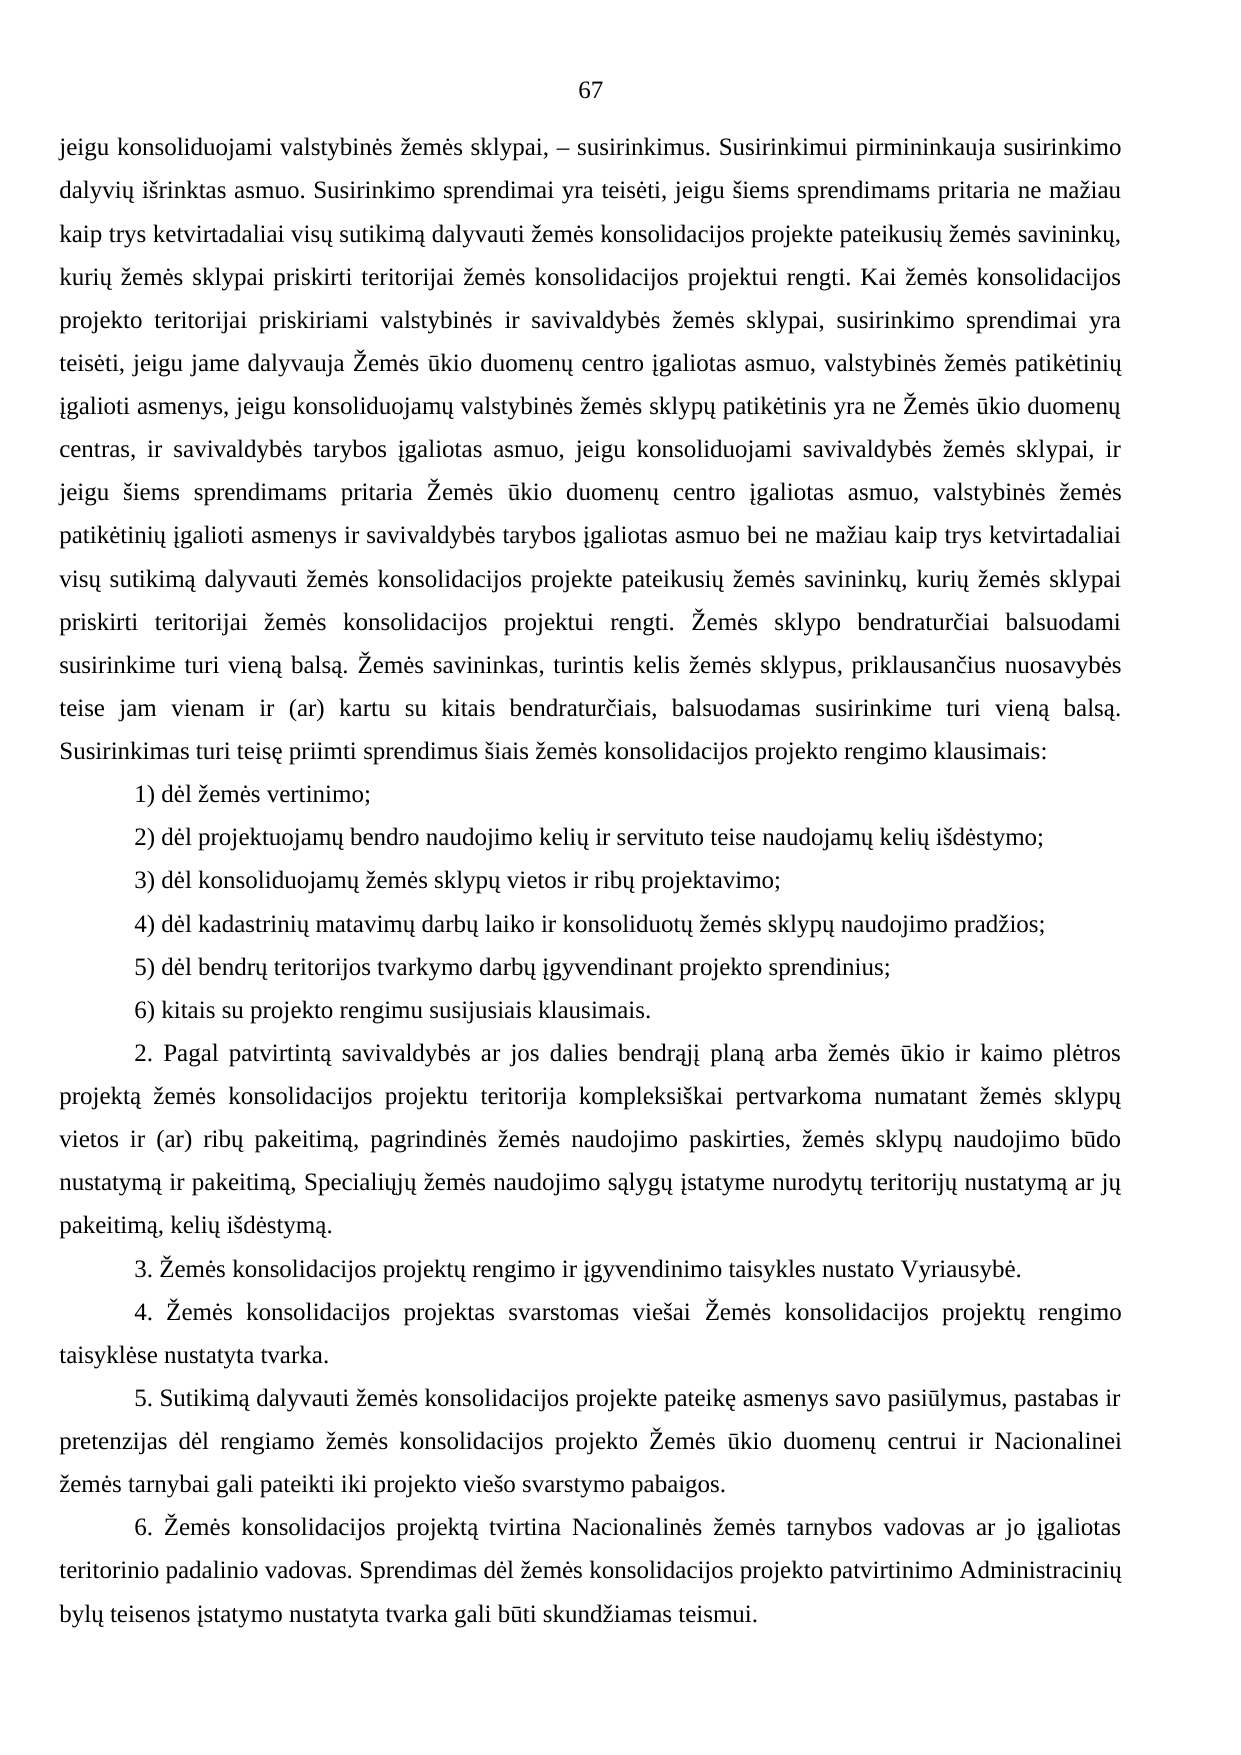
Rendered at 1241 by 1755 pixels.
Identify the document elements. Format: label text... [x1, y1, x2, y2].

text 2) dėl projektuojamų bendro naudojimo kelių ir servituto teise naudojamų kelių išdėstymo; [59, 822, 1122, 851]
text 6) kitais su projekto rengimu susijusiais klausimais. [59, 995, 1122, 1024]
text jeigu konsoliduojami valstybinės žemės sklypai, – susirinkimus. Susirinkimui pirmininkauja susirinkimo dalyvių išrinktas asmuo. Susirinkimo sprendimai yra teisėti, jeigu šiems sprendimams pritaria ne mažiau kaip trys ketvirtadaliai visų sutikimą dalyvauti žemės konsolidacijos projekte pateikusių žemės savininkų, kurių žemės sklypai priskirti teritorijai žemės konsolidacijos projektui rengti. Kai žemės konsolidacijos projekto teritorijai priskiriami valstybinės ir savivaldybės žemės sklypai, susirinkimo sprendimai yra teisėti, jeigu jame dalyvauja Žemės ūkio duomenų centro įgaliotas asmuo, valstybinės žemės patikėtinių įgalioti asmenys, jeigu konsoliduojamų valstybinės žemės sklypų patikėtinis yra ne Žemės ūkio duomenų centras, ir savivaldybės tarybos įgaliotas asmuo, jeigu konsoliduojami savivaldybės žemės sklypai, ir jeigu šiems sprendimams pritaria Žemės ūkio duomenų centro įgaliotas asmuo, valstybinės žemės patikėtinių įgalioti asmenys ir savivaldybės tarybos įgaliotas asmuo bei ne mažiau kaip trys ketvirtadaliai visų sutikimą dalyvauti žemės konsolidacijos projekte pateikusių žemės savininkų, kurių žemės sklypai priskirti teritorijai žemės konsolidacijos projektui rengti. Žemės sklypo bendraturčiai balsuodami susirinkime turi vieną balsą. Žemės savininkas, turintis kelis žemės sklypus, priklausančius nuosavybės teise jam vienam ir (ar) kartu su kitais bendraturčiais, balsuodamas susirinkime turi vieną balsą. Susirinkimas turi teisę priimti sprendimus šiais žemės konsolidacijos projekto rengimo klausimais: [59, 132, 1122, 765]
text 4. Žemės konsolidacijos projektas svarstomas viešai Žemės konsolidacijos projektų rengimo taisyklėse nustatyta tvarka. [59, 1297, 1122, 1369]
text 4) dėl kadastrinių matavimų darbų laiko ir konsoliduotų žemės sklypų naudojimo pradžios; [59, 909, 1122, 937]
text 3) dėl konsoliduojamų žemės sklypų vietos ir ribų projektavimo; [59, 866, 1122, 894]
text 6. Žemės konsolidacijos projektą tvirtina Nacionalinės žemės tarnybos vadovas ar jo įgaliotas teritorinio padalinio vadovas. Sprendimas dėl žemės konsolidacijos projekto patvirtinimo Administracinių bylų teisenos įstatymo nustatyta tvarka gali būti skundžiamas teismui. [59, 1512, 1122, 1627]
text 1) dėl žemės vertinimo; [59, 779, 1122, 808]
text 2. Pagal patvirtintą savivaldybės ar jos dalies bendrąjį planą arba žemės ūkio ir kaimo plėtros projektą žemės konsolidacijos projektu teritorija kompleksiškai pertvarkoma numatant žemės sklypų vietos ir (ar) ribų pakeitimą, pagrindinės žemės naudojimo paskirties, žemės sklypų naudojimo būdo nustatymą ir pakeitimą, Specialiųjų žemės naudojimo sąlygų įstatyme nurodytų teritorijų nustatymą ar jų pakeitimą, kelių išdėstymą. [59, 1038, 1122, 1239]
text 5) dėl bendrų teritorijos tvarkymo darbų įgyvendinant projekto sprendinius; [59, 952, 1122, 981]
text 3. Žemės konsolidacijos projektų rengimo ir įgyvendinimo taisykles nustato Vyriausybė. [59, 1254, 1122, 1282]
text 5. Sutikimą dalyvauti žemės konsolidacijos projekte pateikę asmenys savo pasiūlymus, pastabas ir pretenzijas dėl rengiamo žemės konsolidacijos projekto Žemės ūkio duomenų centrui ir Nacionalinei žemės tarnybai gali pateikti iki projekto viešo svarstymo pabaigos. [59, 1383, 1122, 1498]
